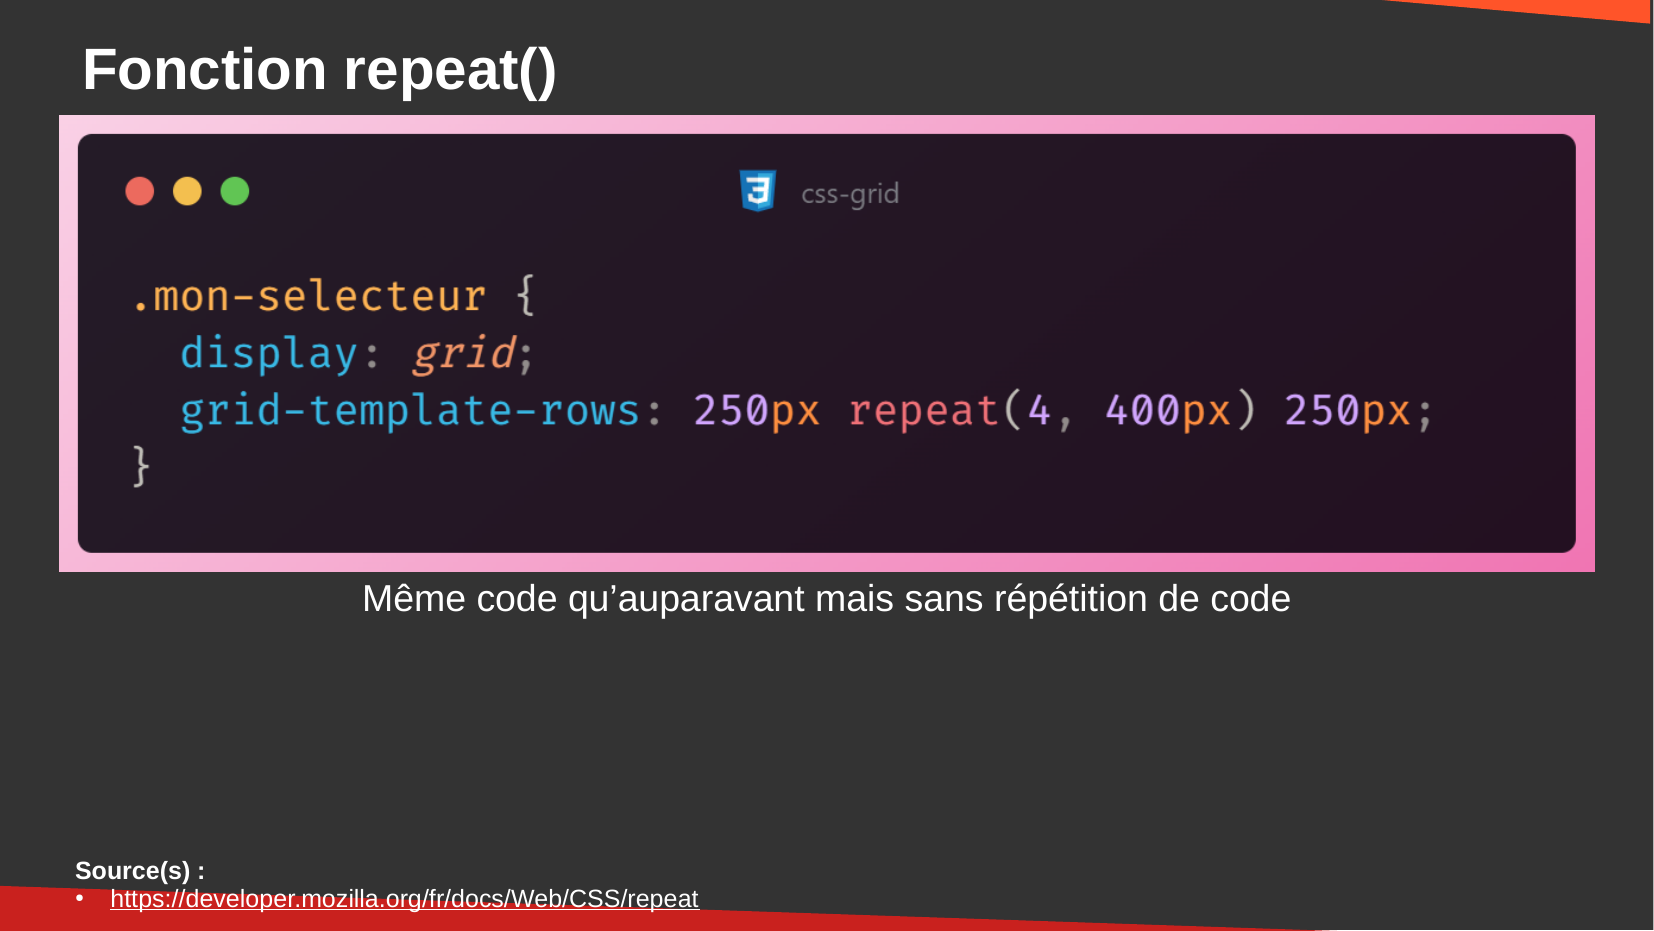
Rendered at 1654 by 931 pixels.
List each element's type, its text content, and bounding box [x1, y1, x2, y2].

text_box Même code qu’auparavant mais sans répétition de code [118, 572, 1536, 644]
title Fonction repeat() [82, 37, 1571, 115]
picture [59, 115, 1595, 572]
text_box [0, 885, 1337, 931]
text_box Source(s) : https://developer.mozilla.org/fr/docs/Web/CSS/repeat [60, 838, 1546, 920]
text_box [1382, 0, 1651, 24]
